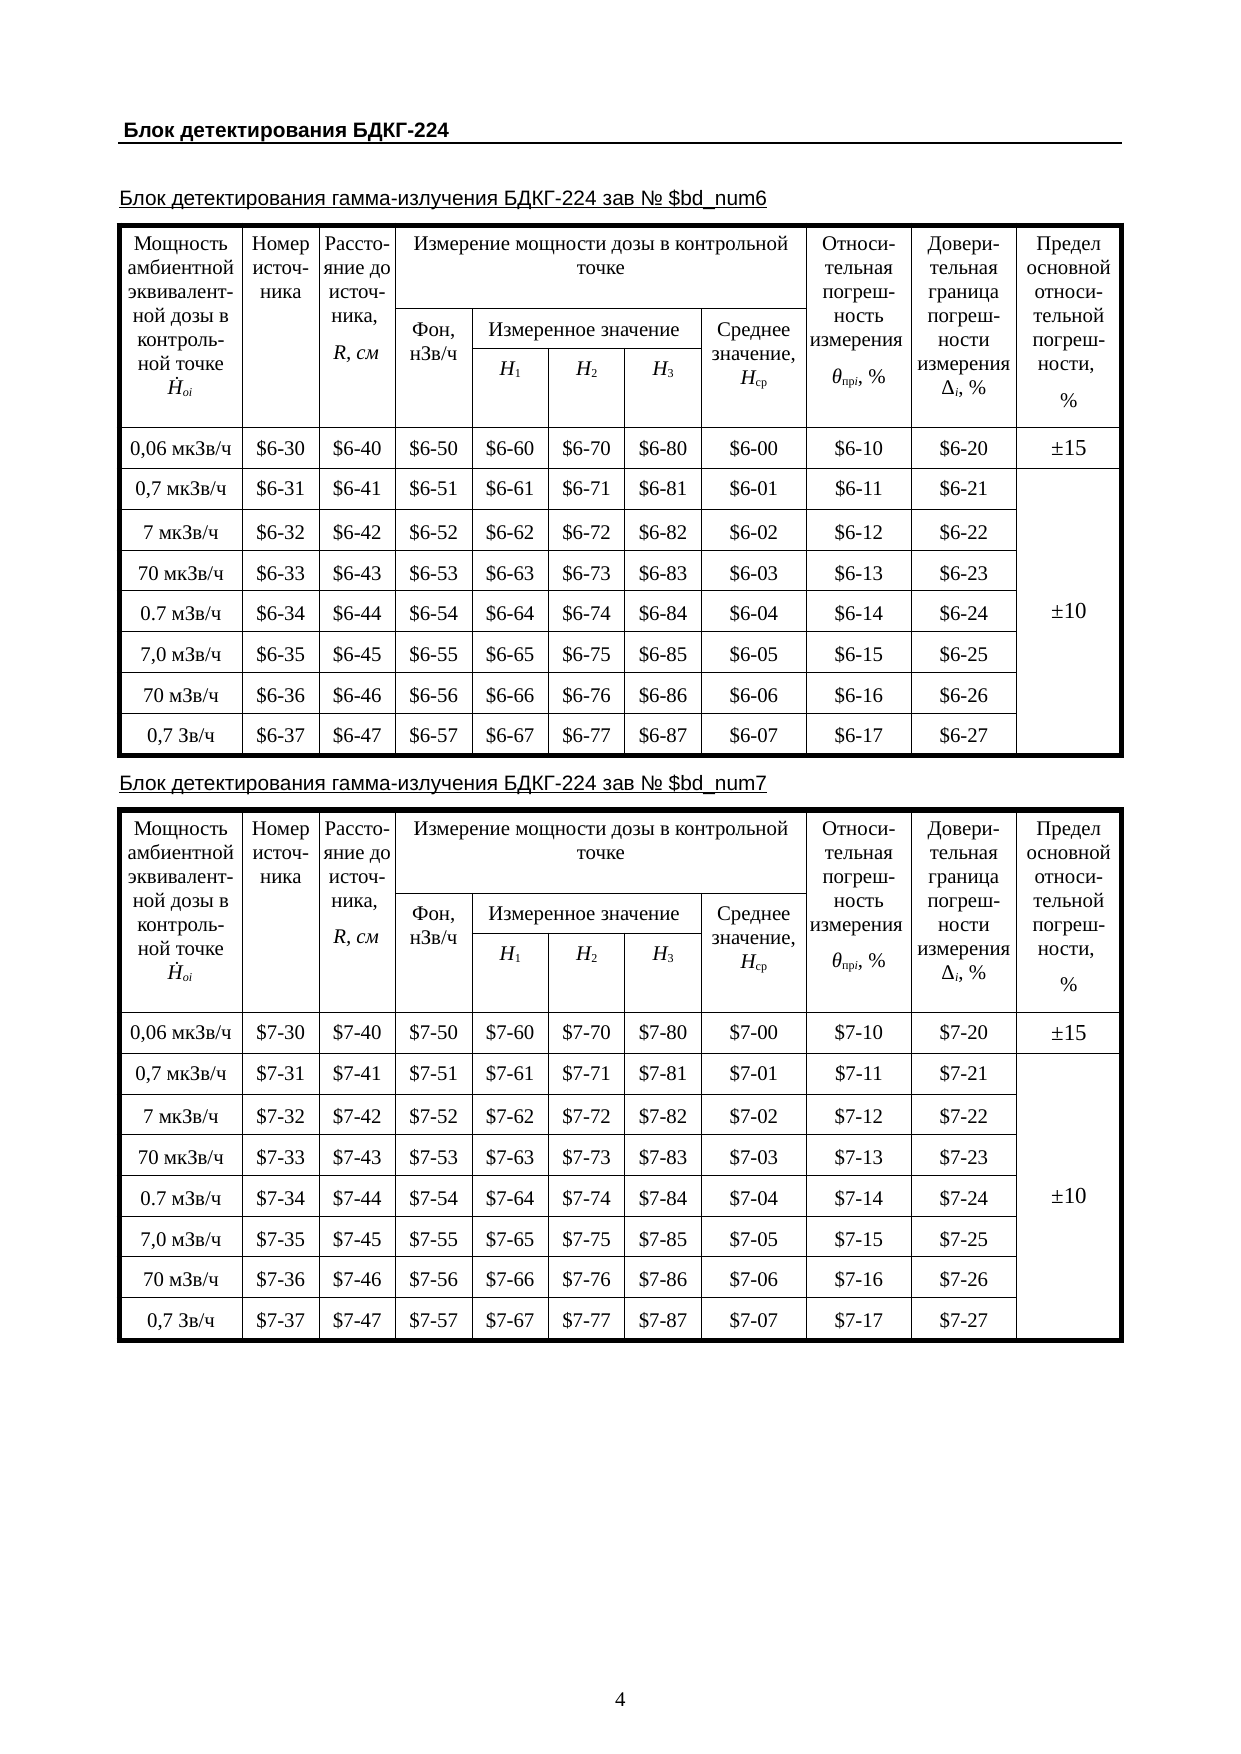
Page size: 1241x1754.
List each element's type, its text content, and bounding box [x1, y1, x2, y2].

table_cell $7-40 [320, 1013, 395, 1053]
table_cell Измерение мощности дозы в контрольной точке [396, 228, 806, 308]
table_cell $6-71 [549, 469, 624, 509]
table_cell $6-70 [549, 428, 624, 468]
table_cell H2 [549, 349, 624, 427]
table_cell 7 мкЗв/ч [122, 510, 242, 549]
table_cell $6-14 [807, 591, 911, 631]
table_cell $7-17 [807, 1298, 911, 1338]
table_cell ±15 [1017, 428, 1119, 468]
table_cell $7-53 [396, 1135, 472, 1175]
table_cell $7-15 [807, 1217, 911, 1256]
table_cell $7-64 [473, 1176, 548, 1216]
table_cell $6-35 [243, 632, 319, 672]
table_cell $7-85 [625, 1217, 701, 1256]
table_cell H3 [625, 349, 701, 427]
table_cell $6-51 [396, 469, 472, 509]
table_cell $7-71 [549, 1054, 624, 1093]
table_cell $7-21 [912, 1054, 1016, 1093]
table_cell $7-05 [702, 1217, 806, 1256]
table_cell $7-26 [912, 1257, 1016, 1297]
table_cell $6-12 [807, 510, 911, 549]
table_cell $6-32 [243, 510, 319, 549]
table_cell $6-83 [625, 551, 701, 590]
table_cell Фон, нЗв/ч [396, 309, 472, 427]
table_cell $7-16 [807, 1257, 911, 1297]
table_cell $7-62 [473, 1095, 548, 1134]
table_cell Номер источ-ника [243, 813, 319, 1012]
table_cell Предел основной относи-тельной погреш-ности, % [1017, 228, 1119, 427]
table_cell $6-56 [396, 673, 472, 712]
table_cell $6-46 [320, 673, 395, 712]
table_cell $6-86 [625, 673, 701, 712]
table_cell $6-62 [473, 510, 548, 549]
table_cell $6-27 [912, 714, 1016, 753]
table_cell $6-54 [396, 591, 472, 631]
table_cell 0,06 мкЗв/ч [122, 428, 242, 468]
table_cell $6-36 [243, 673, 319, 712]
table_cell $6-47 [320, 714, 395, 753]
table_cell $7-20 [912, 1013, 1016, 1053]
table_cell 0,7 Зв/ч [122, 1298, 242, 1338]
table_cell $6-37 [243, 714, 319, 753]
table_cell Предел основной относи-тельной погреш-ности, % [1017, 813, 1119, 1012]
table_cell $6-23 [912, 551, 1016, 590]
table_cell $7-34 [243, 1176, 319, 1216]
table_cell $7-73 [549, 1135, 624, 1175]
table_cell $7-03 [702, 1135, 806, 1175]
table_cell $6-67 [473, 714, 548, 753]
table_cell $7-86 [625, 1257, 701, 1297]
table_cell $6-82 [625, 510, 701, 549]
table_cell $7-07 [702, 1298, 806, 1338]
table_cell $6-84 [625, 591, 701, 631]
table_cell $7-33 [243, 1135, 319, 1175]
table_cell $6-55 [396, 632, 472, 672]
table_cell $6-26 [912, 673, 1016, 712]
table_cell $6-74 [549, 591, 624, 631]
table_cell $7-65 [473, 1217, 548, 1256]
table_cell Относи-тельная погреш-ность измерения θпрi, % [807, 228, 911, 427]
table_cell $6-75 [549, 632, 624, 672]
table_cell $7-36 [243, 1257, 319, 1297]
table_cell $6-40 [320, 428, 395, 468]
table_cell $6-02 [702, 510, 806, 549]
table_cell $7-82 [625, 1095, 701, 1134]
table_cell $7-74 [549, 1176, 624, 1216]
table_cell $7-10 [807, 1013, 911, 1053]
table_cell Довери-тельная граница погреш-ности измерения Δi, % [912, 228, 1016, 427]
table_cell 0,7 Зв/ч [122, 714, 242, 753]
table_cell $6-04 [702, 591, 806, 631]
table_cell Довери-тельная граница погреш-ности измерения Δi, % [912, 813, 1016, 1012]
table_cell $6-11 [807, 469, 911, 509]
table_cell Среднее значение, Hср [702, 894, 806, 1012]
table_cell 70 мЗв/ч [122, 1257, 242, 1297]
table_cell $7-22 [912, 1095, 1016, 1134]
table_cell $7-63 [473, 1135, 548, 1175]
table_cell Измеренное значение [473, 894, 701, 932]
table_cell $7-50 [396, 1013, 472, 1053]
table_cell ±15 [1017, 1013, 1119, 1053]
table_cell $7-27 [912, 1298, 1016, 1338]
table_cell Среднее значение, Hср [702, 309, 806, 427]
table_cell Номер источ-ника [243, 228, 319, 427]
table_cell $7-56 [396, 1257, 472, 1297]
table_cell $6-72 [549, 510, 624, 549]
table_cell $7-84 [625, 1176, 701, 1216]
table_cell $7-81 [625, 1054, 701, 1093]
table_cell $6-65 [473, 632, 548, 672]
table_cell $7-67 [473, 1298, 548, 1338]
table_cell Измеренное значение [473, 309, 701, 348]
table_cell $7-55 [396, 1217, 472, 1256]
table_cell Относи-тельная погреш-ность измерения θпрi, % [807, 813, 911, 1012]
table_cell $7-00 [702, 1013, 806, 1053]
table_cell $7-70 [549, 1013, 624, 1053]
table_cell $6-22 [912, 510, 1016, 549]
table_cell $7-75 [549, 1217, 624, 1256]
table_cell $7-61 [473, 1054, 548, 1093]
table_cell ±10 [1017, 469, 1119, 753]
table_cell 70 мкЗв/ч [122, 551, 242, 590]
table_cell $6-15 [807, 632, 911, 672]
table_cell $6-73 [549, 551, 624, 590]
table_cell $6-21 [912, 469, 1016, 509]
table_cell $7-01 [702, 1054, 806, 1093]
table_cell $6-64 [473, 591, 548, 631]
table_cell $7-80 [625, 1013, 701, 1053]
table_cell $6-25 [912, 632, 1016, 672]
table_cell $7-14 [807, 1176, 911, 1216]
table_cell $6-33 [243, 551, 319, 590]
table_cell $6-17 [807, 714, 911, 753]
table_cell $7-30 [243, 1013, 319, 1053]
table_cell $7-47 [320, 1298, 395, 1338]
table_cell $6-10 [807, 428, 911, 468]
table_cell $6-01 [702, 469, 806, 509]
table_cell 7 мкЗв/ч [122, 1095, 242, 1134]
table_cell $6-20 [912, 428, 1016, 468]
table_cell $7-44 [320, 1176, 395, 1216]
table_cell $7-66 [473, 1257, 548, 1297]
table_header Блок детектирования гамма-излучения БДКГ-224 зав № $bd_num7 [119, 758, 1121, 807]
table_cell H1 [473, 349, 548, 427]
table_cell 70 мЗв/ч [122, 673, 242, 712]
table_cell $7-04 [702, 1176, 806, 1216]
table_cell $6-24 [912, 591, 1016, 631]
table_cell 0,06 мкЗв/ч [122, 1013, 242, 1053]
table_cell 0.7 мЗв/ч [122, 1176, 242, 1216]
table_cell $6-44 [320, 591, 395, 631]
table_cell $6-77 [549, 714, 624, 753]
table_header Блок детектирования гамма-излучения БДКГ-224 зав № $bd_num6 [119, 174, 1121, 223]
table_cell 0.7 мЗв/ч [122, 591, 242, 631]
table_cell $7-45 [320, 1217, 395, 1256]
table_cell $7-76 [549, 1257, 624, 1297]
table_cell $6-61 [473, 469, 548, 509]
table_cell $7-37 [243, 1298, 319, 1338]
table_cell $7-02 [702, 1095, 806, 1134]
table_cell $6-76 [549, 673, 624, 712]
table_cell $7-54 [396, 1176, 472, 1216]
table_cell $6-60 [473, 428, 548, 468]
table_cell $7-87 [625, 1298, 701, 1338]
table_cell $6-45 [320, 632, 395, 672]
table_cell $6-80 [625, 428, 701, 468]
table_cell $7-41 [320, 1054, 395, 1093]
table_cell $7-11 [807, 1054, 911, 1093]
table_cell $6-85 [625, 632, 701, 672]
table_cell Мощность амбиентной эквивалент-ной дозы в контроль-ной точке Ḣoi [122, 813, 242, 1012]
table_cell $6-34 [243, 591, 319, 631]
table_cell 7,0 мЗв/ч [122, 632, 242, 672]
table_cell $6-50 [396, 428, 472, 468]
table_cell Мощность амбиентной эквивалент-ной дозы в контроль-ной точке Ḣoi [122, 228, 242, 427]
table_cell 0,7 мкЗв/ч [122, 1054, 242, 1093]
table_cell $7-31 [243, 1054, 319, 1093]
table_cell $6-57 [396, 714, 472, 753]
table_cell 0,7 мкЗв/ч [122, 469, 242, 509]
table_cell $6-81 [625, 469, 701, 509]
table_cell ±10 [1017, 1054, 1119, 1338]
table_cell $6-52 [396, 510, 472, 549]
table_cell $6-42 [320, 510, 395, 549]
table_cell $6-30 [243, 428, 319, 468]
table_cell Рассто-яние до источ-ника, R, см [320, 813, 395, 1012]
table_cell $6-53 [396, 551, 472, 590]
table_cell $7-23 [912, 1135, 1016, 1175]
table_cell $7-24 [912, 1176, 1016, 1216]
table_cell $7-51 [396, 1054, 472, 1093]
table_cell $7-52 [396, 1095, 472, 1134]
table_cell $6-31 [243, 469, 319, 509]
table_cell $6-00 [702, 428, 806, 468]
table_cell $7-43 [320, 1135, 395, 1175]
table_cell $6-41 [320, 469, 395, 509]
table_cell $7-77 [549, 1298, 624, 1338]
table_cell $7-83 [625, 1135, 701, 1175]
table_cell H3 [625, 934, 701, 1012]
table_cell $7-06 [702, 1257, 806, 1297]
table_cell H2 [549, 934, 624, 1012]
table_cell $7-12 [807, 1095, 911, 1134]
table_cell $7-72 [549, 1095, 624, 1134]
table_cell $6-16 [807, 673, 911, 712]
table_cell $6-03 [702, 551, 806, 590]
table_cell $6-63 [473, 551, 548, 590]
table_cell $7-57 [396, 1298, 472, 1338]
table_cell $6-66 [473, 673, 548, 712]
table_cell 70 мкЗв/ч [122, 1135, 242, 1175]
table_cell $7-32 [243, 1095, 319, 1134]
table_cell $7-60 [473, 1013, 548, 1053]
table_cell Рассто-яние до источ-ника, R, см [320, 228, 395, 427]
table_cell $6-87 [625, 714, 701, 753]
table_cell $6-43 [320, 551, 395, 590]
table_cell H1 [473, 934, 548, 1012]
table_cell $6-06 [702, 673, 806, 712]
table_cell Фон, нЗв/ч [396, 894, 472, 1012]
table_cell $6-13 [807, 551, 911, 590]
table_cell Измерение мощности дозы в контрольной точке [396, 813, 806, 893]
table_cell $7-46 [320, 1257, 395, 1297]
table_cell 7,0 мЗв/ч [122, 1217, 242, 1256]
table_cell $7-13 [807, 1135, 911, 1175]
table_cell $7-42 [320, 1095, 395, 1134]
table_cell $7-35 [243, 1217, 319, 1256]
table_cell $6-05 [702, 632, 806, 672]
table_cell $6-07 [702, 714, 806, 753]
table_cell $7-25 [912, 1217, 1016, 1256]
